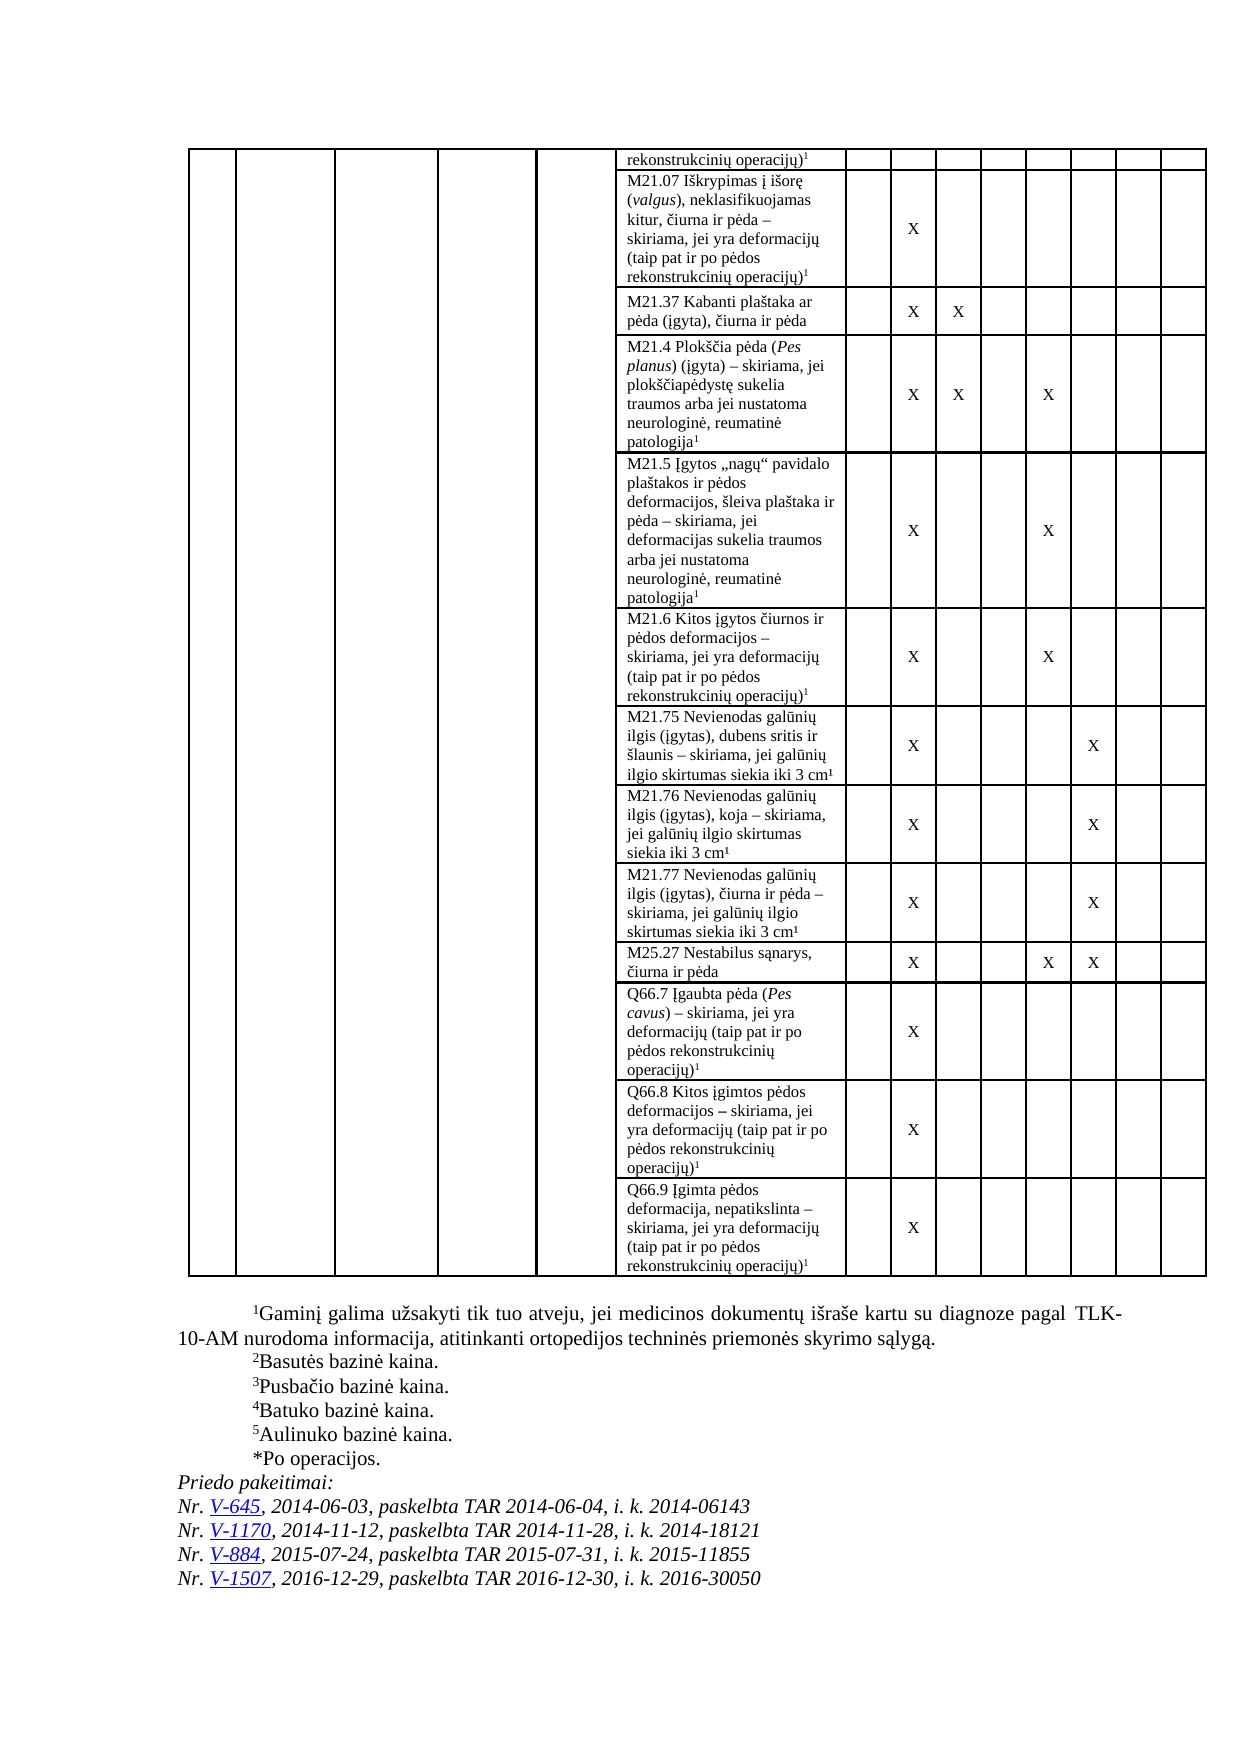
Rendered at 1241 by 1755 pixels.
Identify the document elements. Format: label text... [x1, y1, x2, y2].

text Priedo pakeitimai: [177, 1470, 1122, 1494]
table_cell [982, 864, 1025, 941]
table_cell [1072, 609, 1115, 705]
table_cell [847, 984, 890, 1079]
table_cell X [1072, 943, 1115, 981]
table_cell [1072, 150, 1115, 169]
table_cell [1027, 288, 1070, 334]
table_cell M21.77 Nevienodas galūnių ilgis (įgytas), čiurna ir pėda – skiriama, jei galūnių ilgio skirtumas siekia iki 3 cm¹ [617, 864, 845, 941]
table_cell [982, 707, 1025, 783]
table_cell [336, 150, 437, 1275]
table_cell [1162, 171, 1205, 286]
table_cell [1117, 1081, 1160, 1177]
table_cell [847, 336, 890, 451]
table_cell X [1027, 609, 1070, 705]
table_cell [1072, 288, 1115, 334]
table_cell [1117, 171, 1160, 286]
text 2Basutės bazinė kaina. [177, 1349, 1122, 1373]
table_cell X [892, 943, 935, 981]
text *Po operacijos. [177, 1446, 1122, 1470]
table_cell [937, 454, 980, 607]
table_cell X [1027, 454, 1070, 607]
table_cell X [1072, 864, 1115, 941]
table_cell [982, 288, 1025, 334]
table_cell X [892, 864, 935, 941]
table_cell X [892, 171, 935, 286]
table_cell [847, 150, 890, 169]
table_cell [1117, 786, 1160, 862]
table_cell [1162, 454, 1205, 607]
table_cell [937, 943, 980, 981]
table_cell [982, 984, 1025, 1079]
text 5Aulinuko bazinė kaina. [177, 1422, 1122, 1446]
table_cell [1162, 984, 1205, 1079]
table_cell X [892, 609, 935, 705]
table_cell [982, 1081, 1025, 1177]
table_cell [937, 707, 980, 783]
table_cell X [1072, 707, 1115, 783]
table_cell X [1027, 943, 1070, 981]
table_cell [937, 984, 980, 1079]
table_cell [1117, 943, 1160, 981]
table_cell [1162, 943, 1205, 981]
table_cell [1072, 454, 1115, 607]
table_cell rekonstrukcinių operacijų)1 [617, 150, 845, 169]
table_cell [1117, 150, 1160, 169]
table_cell M21.76 Nevienodas galūnių ilgis (įgytas), koja – skiriama, jei galūnių ilgio skirtumas siekia iki 3 cm¹ [617, 786, 845, 862]
table_cell [1027, 864, 1070, 941]
table_cell X [892, 1081, 935, 1177]
table_cell [982, 454, 1025, 607]
table_cell [1027, 1179, 1070, 1275]
text Nr. V-1507, 2016-12-29, paskelbta TAR 2016-12-30, i. k. 2016-30050 [177, 1566, 1122, 1590]
table_cell [982, 786, 1025, 862]
table_cell [847, 943, 890, 981]
table_cell [1162, 336, 1205, 451]
table_cell [982, 609, 1025, 705]
table_cell X [892, 288, 935, 334]
table_cell [1027, 150, 1070, 169]
text 3Pusbačio bazinė kaina. [177, 1373, 1122, 1398]
table_cell [847, 171, 890, 286]
table_cell [1117, 864, 1160, 941]
table_cell Q66.7 Įgaubta pėda (Pes cavus) – skiriama, jei yra deformacijų (taip pat ir po pėdos rekonstrukcinių operacijų)1 [617, 984, 845, 1079]
table_cell [1117, 609, 1160, 705]
table_cell [237, 150, 334, 1275]
table_cell [190, 150, 235, 1275]
table_cell [1027, 786, 1070, 862]
table_cell M21.75 Nevienodas galūnių ilgis (įgytas), dubens sritis ir šlaunis – skiriama, jei galūnių ilgio skirtumas siekia iki 3 cm¹ [617, 707, 845, 783]
table_cell M21.37 Kabanti plaštaka ar pėda (įgyta), čiurna ir pėda [617, 288, 845, 334]
table_cell [1117, 288, 1160, 334]
table_cell [982, 336, 1025, 451]
table_cell M25.27 Nestabilus sąnarys, čiurna ir pėda [617, 943, 845, 981]
table_cell Q66.9 Įgimta pėdos deformacija, nepatikslinta – skiriama, jei yra deformacijų (taip pat ir po pėdos rekonstrukcinių operacijų)1 [617, 1179, 845, 1275]
table_cell [1072, 171, 1115, 286]
table_cell M21.6 Kitos įgytos čiurnos ir pėdos deformacijos – skiriama, jei yra deformacijų (taip pat ir po pėdos rekonstrukcinių operacijų)1 [617, 609, 845, 705]
table_cell [1162, 864, 1205, 941]
table_cell [1027, 984, 1070, 1079]
table_cell [439, 150, 535, 1275]
table_cell [937, 1179, 980, 1275]
table_cell X [937, 288, 980, 334]
table_cell [937, 1081, 980, 1177]
table_cell [847, 1081, 890, 1177]
table_cell [1072, 1179, 1115, 1275]
table_cell [1027, 171, 1070, 286]
table_cell [982, 943, 1025, 981]
text Nr. V-884, 2015-07-24, paskelbta TAR 2015-07-31, i. k. 2015-11855 [177, 1542, 1122, 1566]
table_cell Q66.8 Kitos įgimtos pėdos deformacijos – skiriama, jei yra deformacijų (taip pat ir po pėdos rekonstrukcinių operacijų)1 [617, 1081, 845, 1177]
table_cell X [892, 786, 935, 862]
table_cell [1117, 984, 1160, 1079]
table_cell [1027, 707, 1070, 783]
table_cell [1072, 1081, 1115, 1177]
table_cell [847, 288, 890, 334]
table_cell [1162, 288, 1205, 334]
table_cell X [892, 1179, 935, 1275]
table_cell [892, 150, 935, 169]
table_cell [847, 454, 890, 607]
table_cell X [937, 336, 980, 451]
table_cell [1162, 1179, 1205, 1275]
table_cell [1117, 454, 1160, 607]
table_cell [937, 150, 980, 169]
table_cell [847, 707, 890, 783]
table_cell [1162, 609, 1205, 705]
table_cell X [892, 707, 935, 783]
table_cell [538, 150, 615, 1275]
table_cell X [892, 984, 935, 1079]
table_cell [847, 609, 890, 705]
text 1Gaminį galima užsakyti tik tuo atveju, jei medicinos dokumentų išraše kartu su diagnoze pagal TLK-10-AM nurodoma informacija, atitinkanti ortopedijos techninės priemonės skyrimo sąlygą. [177, 1301, 1122, 1349]
table_cell [847, 864, 890, 941]
table_cell [1162, 786, 1205, 862]
table_cell [1072, 336, 1115, 451]
table_cell [1117, 1179, 1160, 1275]
text 4Batuko bazinė kaina. [177, 1398, 1122, 1422]
table_cell [847, 1179, 890, 1275]
table_cell X [892, 336, 935, 451]
table_cell [982, 1179, 1025, 1275]
table_cell [1072, 984, 1115, 1079]
table_cell [937, 786, 980, 862]
table_cell [937, 171, 980, 286]
table_cell [1117, 336, 1160, 451]
table_cell [1162, 1081, 1205, 1177]
table_cell [847, 786, 890, 862]
table_cell [1027, 1081, 1070, 1177]
table_cell [1162, 150, 1205, 169]
table_cell [937, 609, 980, 705]
table_cell X [1027, 336, 1070, 451]
text Nr. V-1170, 2014-11-12, paskelbta TAR 2014-11-28, i. k. 2014-18121 [177, 1518, 1122, 1542]
table_cell [1117, 707, 1160, 783]
table_cell [1162, 707, 1205, 783]
table_cell M21.4 Plokščia pėda (Pes planus) (įgyta) – skiriama, jei plokščiapėdystę sukelia traumos arba jei nustatoma neurologinė, reumatinė patologija1 [617, 336, 845, 451]
table_cell [937, 864, 980, 941]
text Nr. V-645, 2014-06-03, paskelbta TAR 2014-06-04, i. k. 2014-06143 [177, 1494, 1122, 1518]
table_cell X [892, 454, 935, 607]
table_cell [982, 171, 1025, 286]
table_cell M21.5 Įgytos „nagų“ pavidalo plaštakos ir pėdos deformacijos, šleiva plaštaka ir pėda – skiriama, jei deformacijas sukelia traumos arba jei nustatoma neurologinė, reumatinė patologija1 [617, 454, 845, 607]
table_cell X [1072, 786, 1115, 862]
table_cell [982, 150, 1025, 169]
table_cell M21.07 Iškrypimas į išorę (valgus), neklasifikuojamas kitur, čiurna ir pėda – skiriama, jei yra deformacijų (taip pat ir po pėdos rekonstrukcinių operacijų)1 [617, 171, 845, 286]
